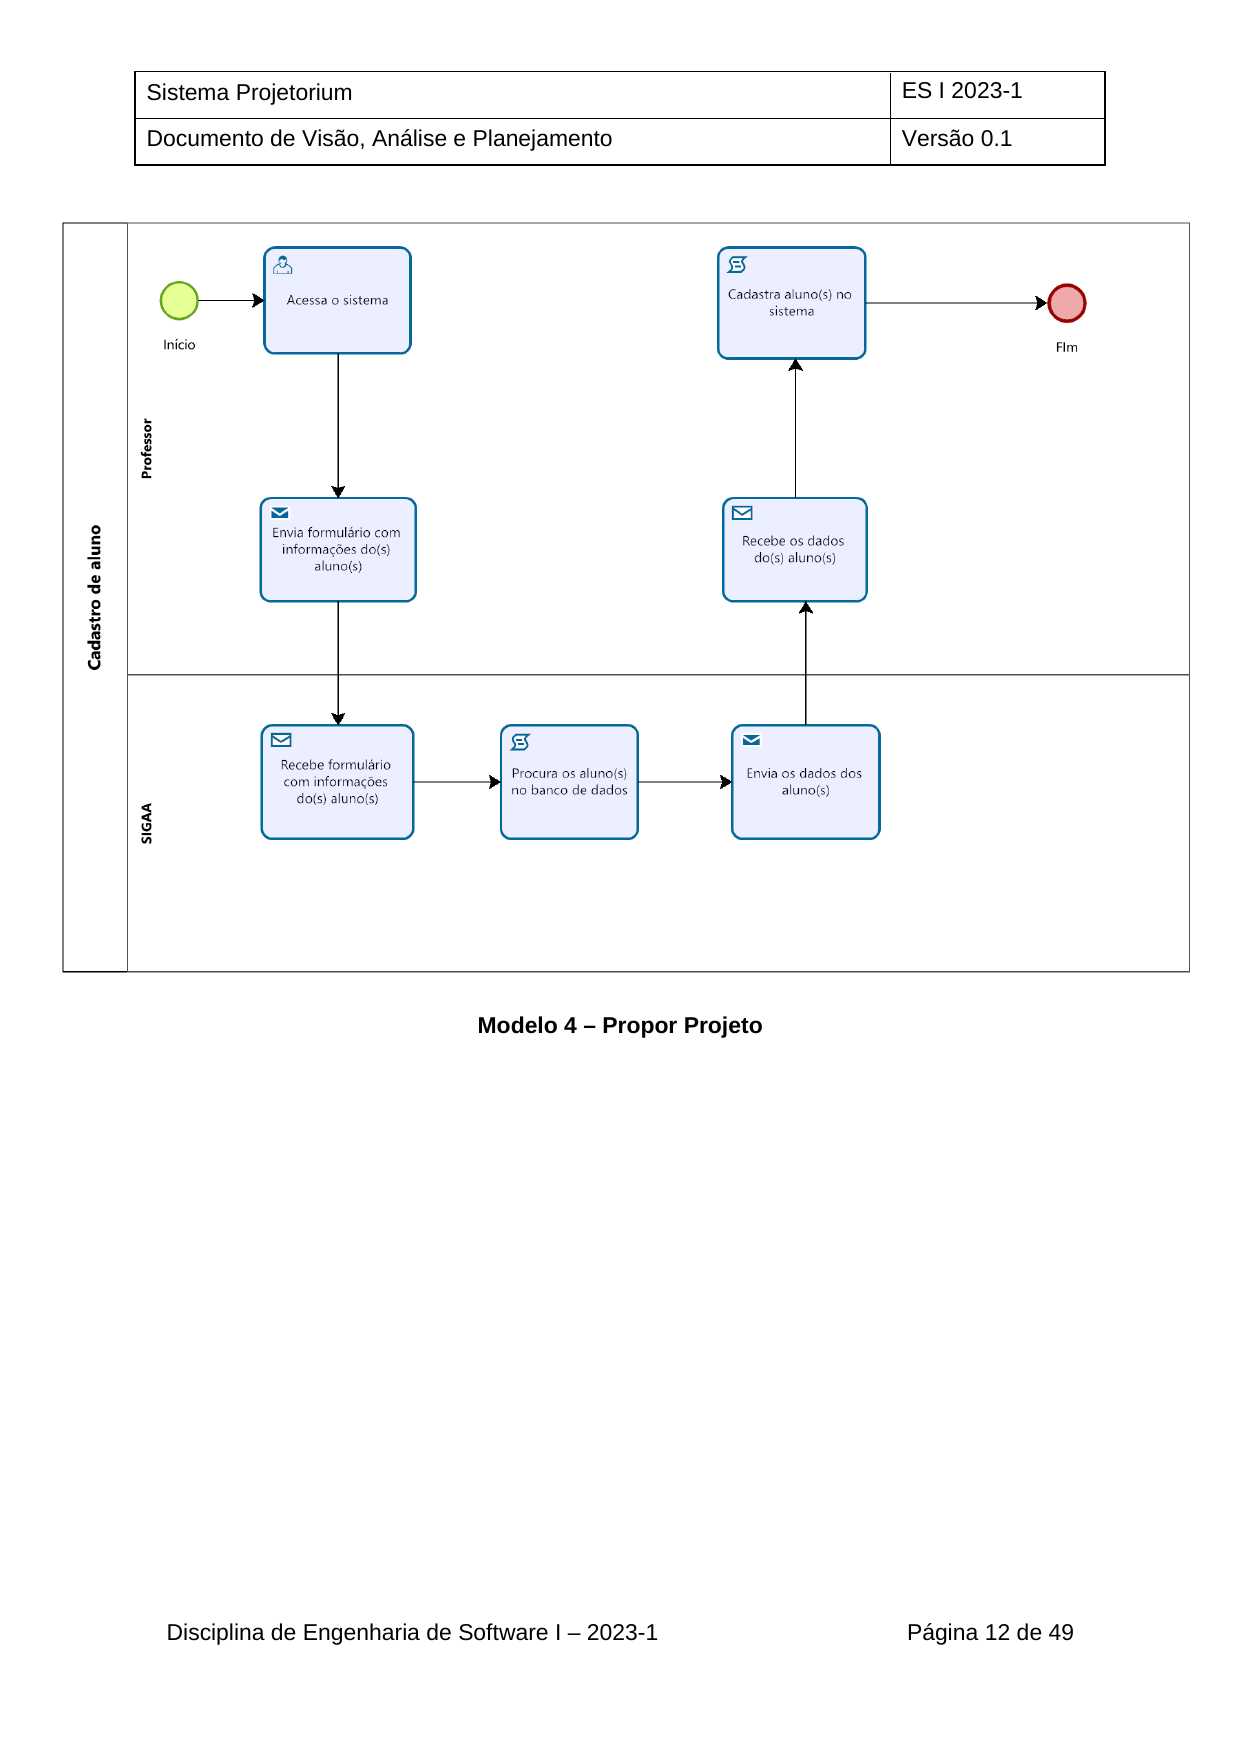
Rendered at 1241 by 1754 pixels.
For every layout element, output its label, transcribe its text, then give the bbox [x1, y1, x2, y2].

text Modelo 4 – Propor Projeto [148, 1012, 1092, 1038]
picture [42, 202, 1198, 1000]
